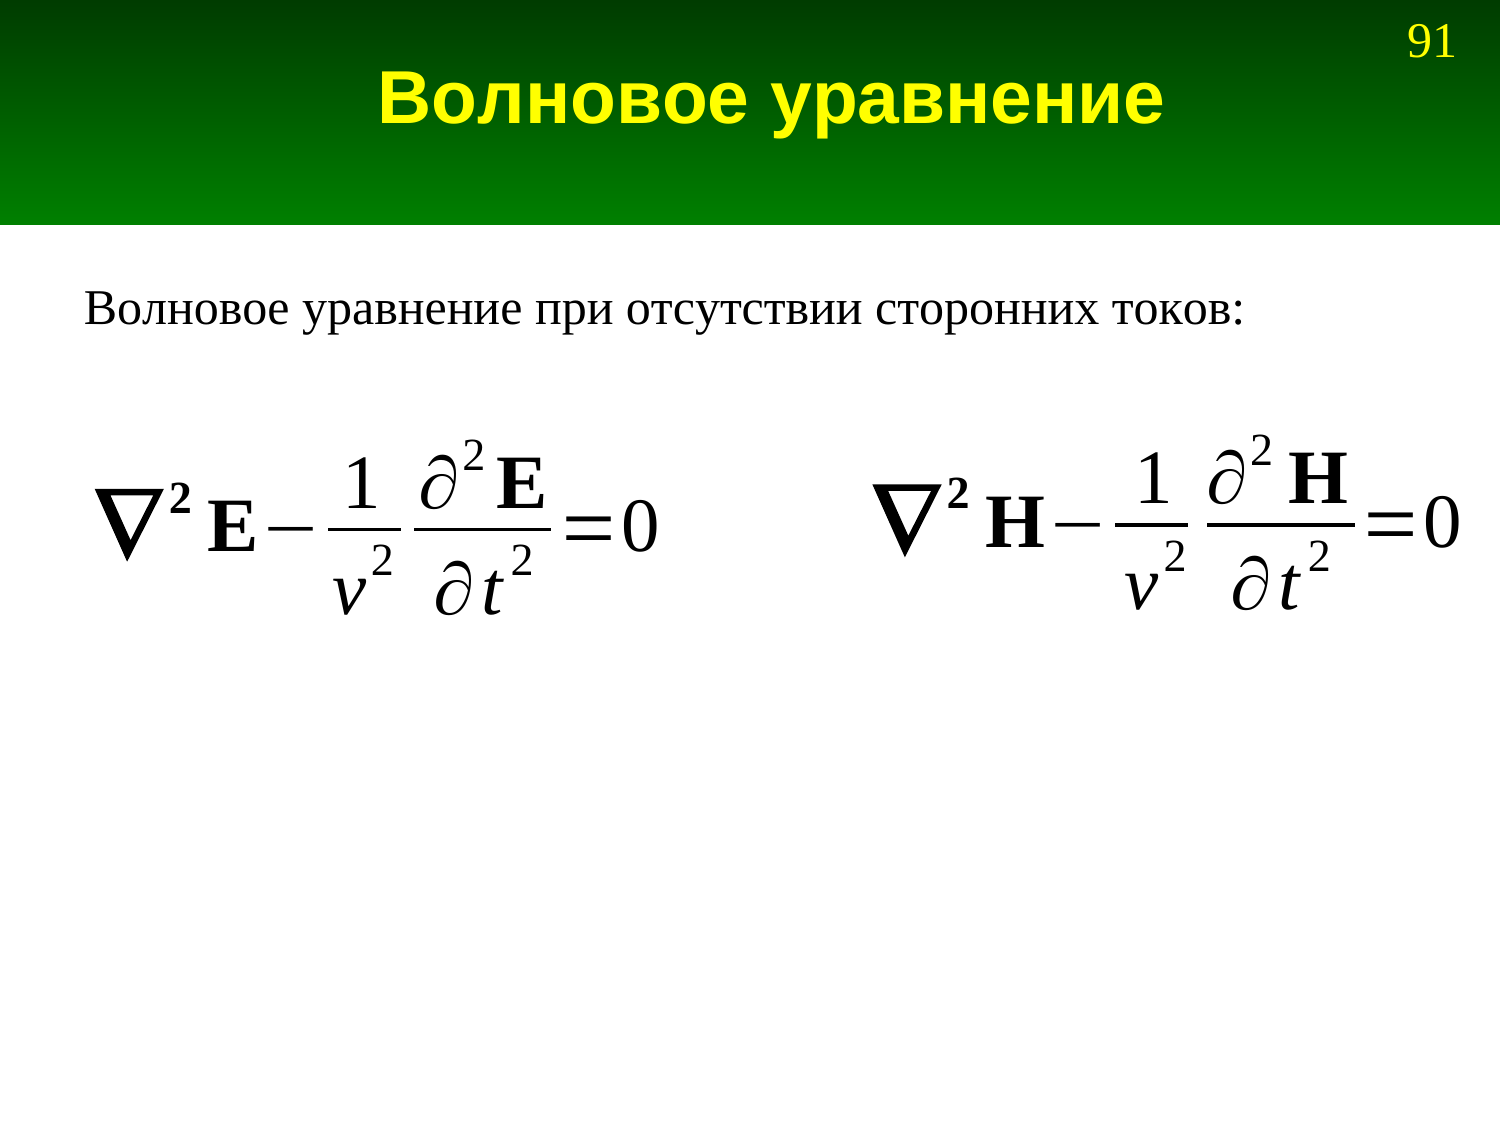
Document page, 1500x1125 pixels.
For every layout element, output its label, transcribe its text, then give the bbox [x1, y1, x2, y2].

title Волновое уравнение [123, 0, 1399, 188]
chart [850, 422, 1483, 626]
text_box Волновое уравнение при отсутствии сторонних токов: [69, 267, 1497, 343]
chart [72, 426, 681, 631]
